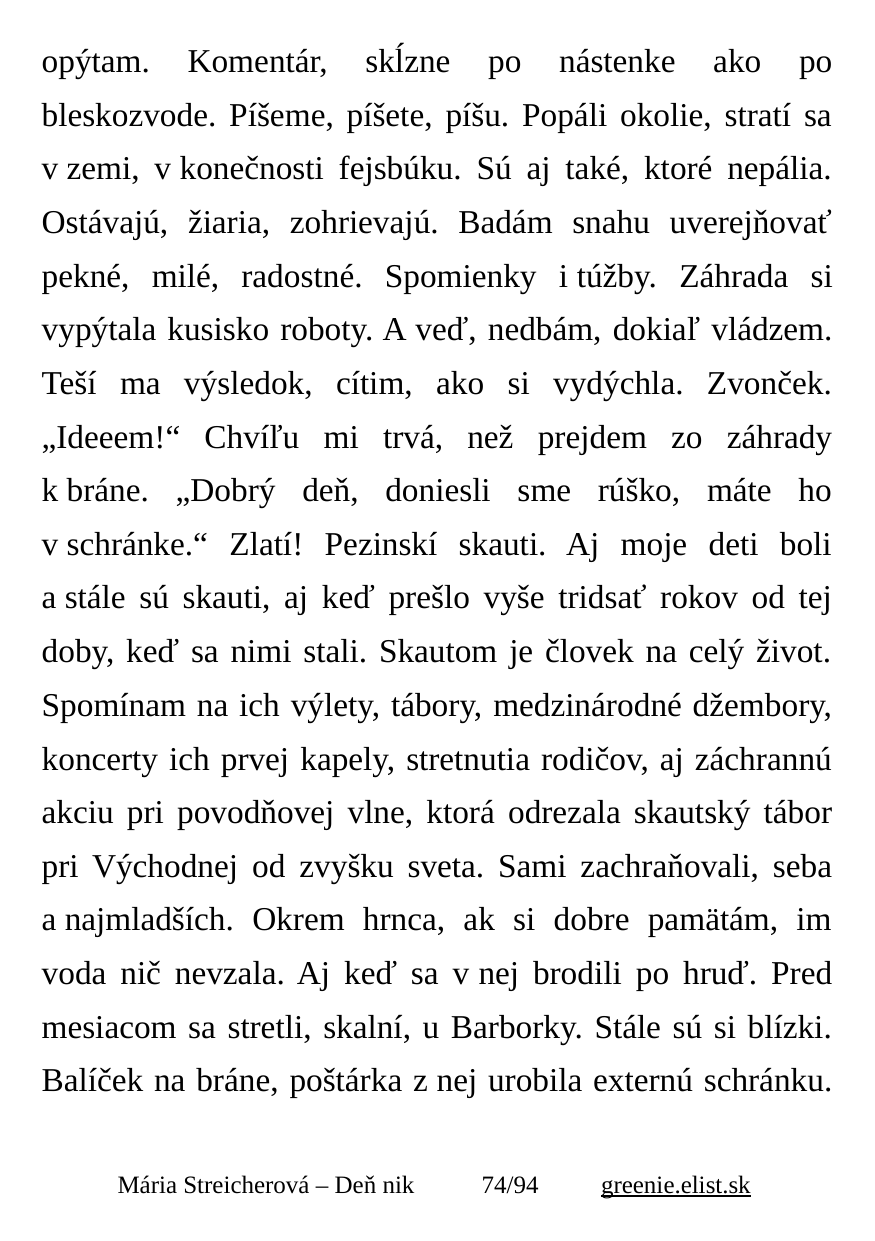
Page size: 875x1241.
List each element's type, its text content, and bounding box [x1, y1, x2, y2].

text opýtam. Komentár, skĺzne po nástenke ako po bleskozvode. Píšeme, píšete, píšu. Popáli okolie, stratí sa v zemi, v konečnosti fejsbúku. Sú aj také, ktoré nepália. Ostávajú, žiaria, zohrievajú. Badám snahu uverejňovať pekné, milé, radostné. Spomienky i túžby. Záhrada si vypýtala kusisko roboty. A veď, nedbám, dokiaľ vládzem. Teší ma výsledok, cítim, ako si vydýchla. Zvonček. „Ideeem!“ Chvíľu mi trvá, než prejdem zo záhrady k bráne. „Dobrý deň, doniesli sme rúško, máte ho v schránke.“ Zlatí! Pezinskí skauti. Aj moje deti boli a stále sú skauti, aj keď prešlo vyše tridsať rokov od tej doby, keď sa nimi stali. Skautom je človek na celý život. Spomínam na ich výlety, tábory, medzinárodné džembory, koncerty ich prvej kapely, stretnutia rodičov, aj záchrannú akciu pri povodňovej vlne, ktorá odrezala skautský tábor pri Východnej od zvyšku sveta. Sami zachraňovali, seba a najmladších. Okrem hrnca, ak si dobre pamätám, im voda nič nevzala. Aj keď sa v nej brodili po hruď. Pred mesiacom sa stretli, skalní, u Barborky. Stále sú si blízki. Balíček na bráne, poštárka z nej urobila externú schránku. [41, 41, 833, 1099]
